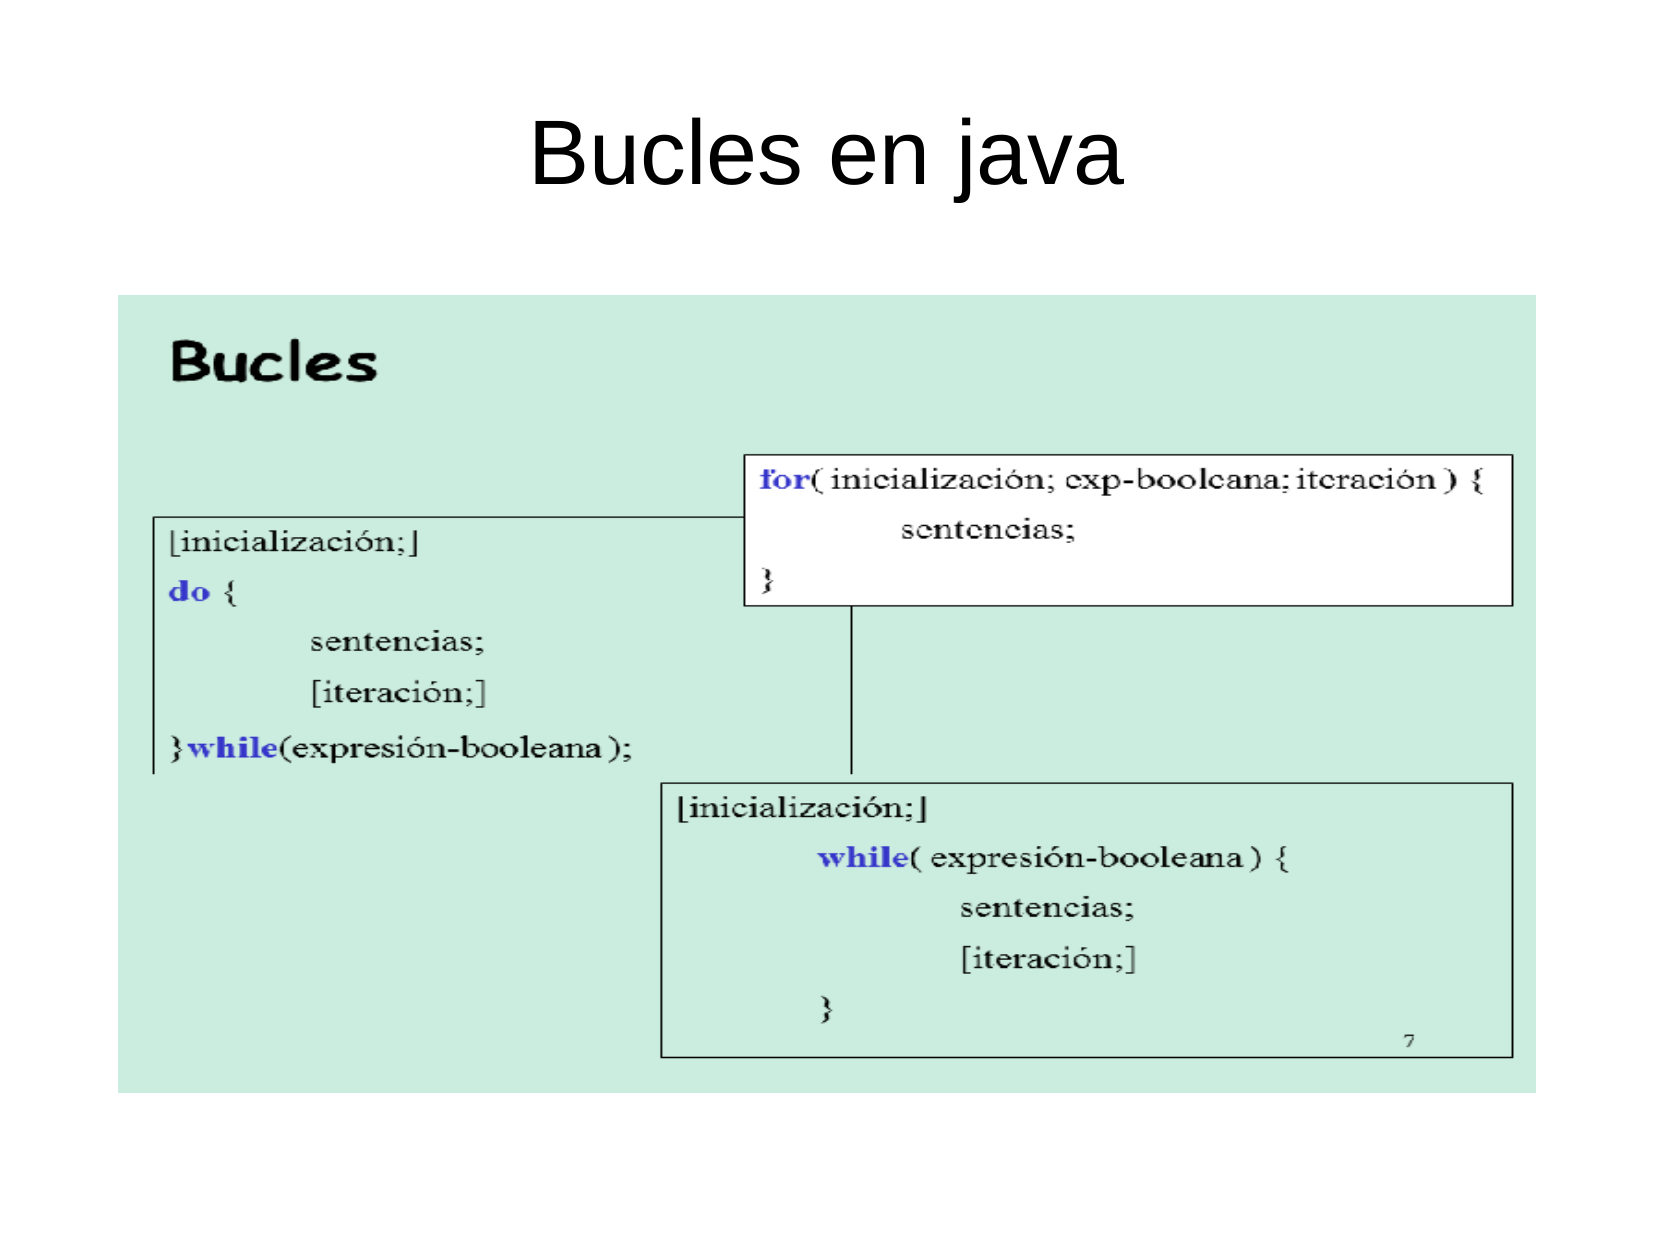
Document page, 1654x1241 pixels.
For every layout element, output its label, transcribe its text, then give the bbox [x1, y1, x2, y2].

picture [118, 295, 1536, 1093]
title Bucles en java [82, 49, 1571, 257]
